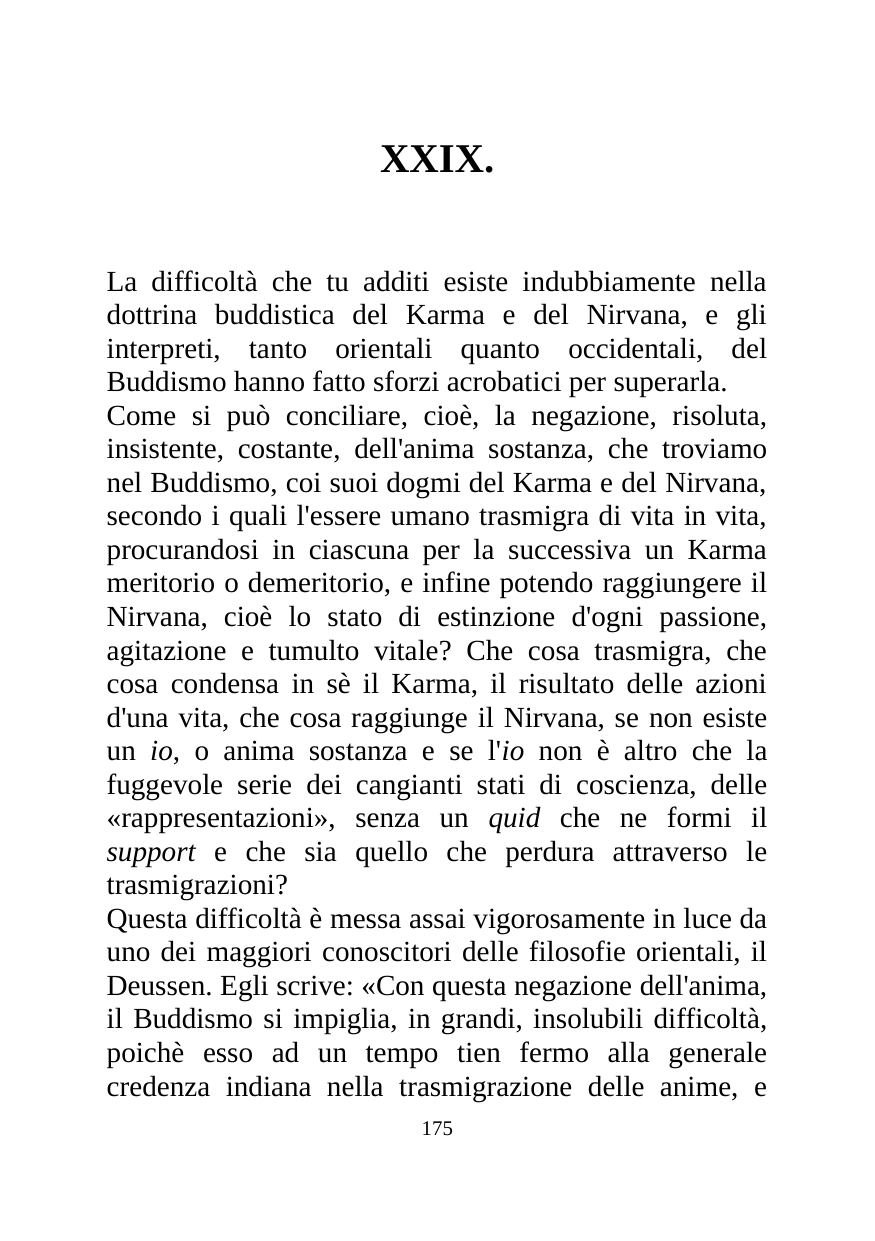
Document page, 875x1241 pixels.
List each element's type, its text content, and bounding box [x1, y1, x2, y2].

text La difficoltà che tu additi esiste indubbiamente nella dottrina buddistica del Karma e del Nirvana, e gli interpreti, tanto orientali quanto occidentali, del Buddismo hanno fatto sforzi acrobatici per superarla. [106, 264, 768, 398]
text Come si può conciliare, cioè, la negazione, risoluta, insistente, costante, dell'anima sostanza, che troviamo nel Buddismo, coi suoi dogmi del Karma e del Nirvana, secondo i quali l'essere umano trasmigra di vita in vita, procurandosi in ciascuna per la successiva un Karma meritorio o demeritorio, e infine potendo raggiungere il Nirvana, cioè lo stato di estinzione d'ogni passione, agitazione e tumulto vitale? Che cosa trasmigra, che cosa condensa in sè il Karma, il risultato delle azioni d'una vita, che cosa raggiunge il Nirvana, se non esiste un io, o anima sostanza e se l'io non è altro che la fuggevole serie dei cangianti stati di coscienza, delle «rappresentazioni», senza un quid che ne formi il support e che sia quello che perdura attraverso le trasmigrazioni? [106, 398, 768, 901]
text Questa difficoltà è messa assai vigorosamente in luce da uno dei maggiori conoscitori delle filosofie orientali, il Deussen. Egli scrive: «Con questa negazione dell'anima, il Buddismo si impiglia, in grandi, insolubili difficoltà, poichè esso ad un tempo tien fermo alla generale credenza indiana nella trasmigrazione delle anime, e [106, 901, 768, 1102]
subtitle XXIX. [106, 134, 768, 181]
